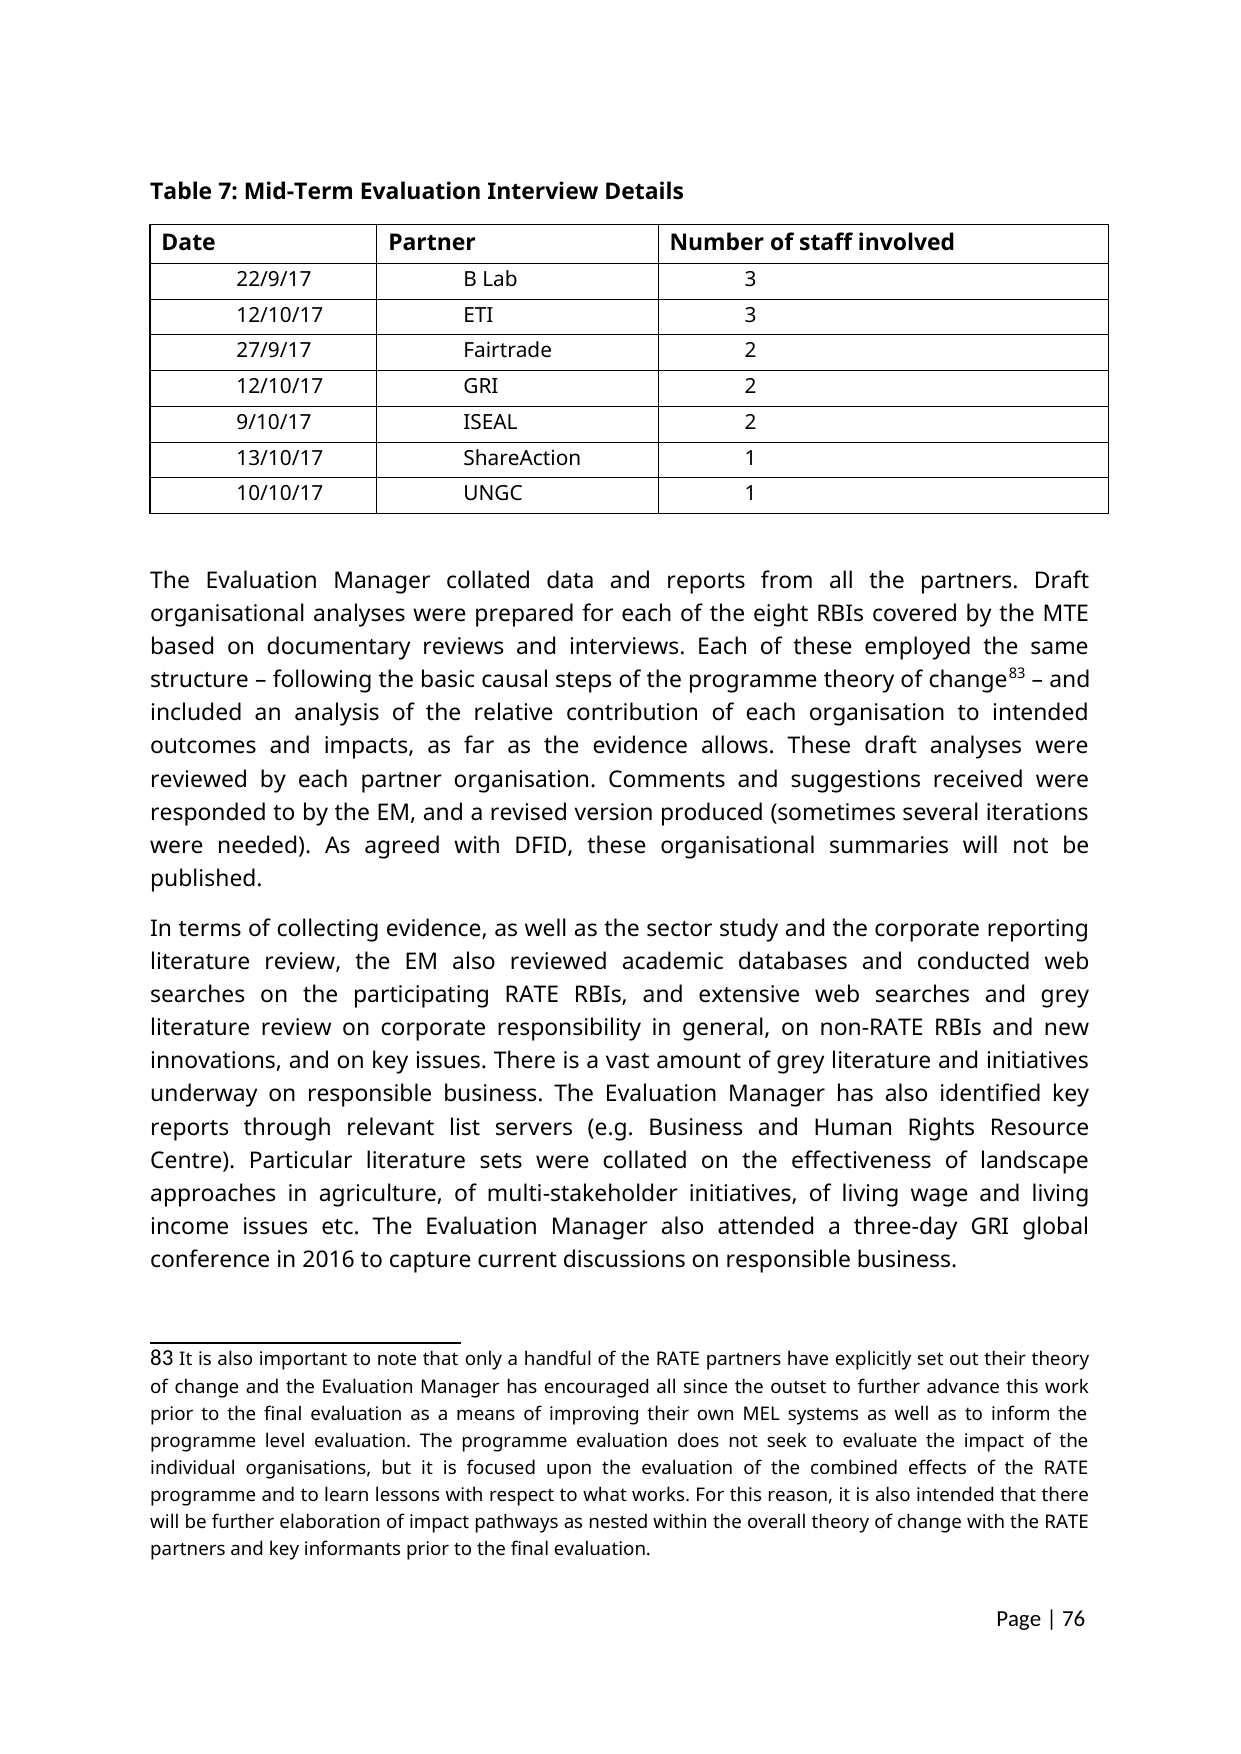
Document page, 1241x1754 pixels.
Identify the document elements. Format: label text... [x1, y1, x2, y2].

table_cell 9/10/17 [151, 407, 376, 442]
table_cell 3 [659, 264, 1108, 299]
table_cell 2 [659, 335, 1108, 370]
table_cell 2 [659, 371, 1108, 406]
text The Evaluation Manager collated data and reports from all the partners. Draft organisational analyses were prepared for each of the eight RBIs covered by the MTE based on documentary reviews and interviews. Each of these employed the same structure – following the basic causal steps of the programme theory of change – and included an analysis of the relative contribution of each organisation to intended outcomes and impacts, as far as the evidence allows. These draft analyses were reviewed by each partner organisation. Comments and suggestions received were responded to by the EM, and a revised version produced (sometimes several iterations were needed). As agreed with DFID, these organisational summaries will not be published. [150, 564, 1090, 893]
table_cell 22/9/17 [151, 264, 376, 299]
text In terms of collecting evidence, as well as the sector study and the corporate reporting literature review, the EM also reviewed academic databases and conducted web searches on the participating RATE RBIs, and extensive web searches and grey literature review on corporate responsibility in general, on non-RATE RBIs and new innovations, and on key issues. There is a vast amount of grey literature and initiatives underway on responsible business. The Evaluation Manager has also identified key reports through relevant list servers (e.g. Business and Human Rights Resource Centre). Particular literature sets were collated on the effectiveness of landscape approaches in agriculture, of multi-stakeholder initiatives, of living wage and living income issues etc. The Evaluation Manager also attended a three-day GRI global conference in 2016 to capture current discussions on responsible business. [150, 912, 1090, 1274]
table_cell Fairtrade [377, 335, 658, 370]
text It is also important to note that only a handful of the RATE partners have explicitly set out their theory of change and the Evaluation Manager has encouraged all since the outset to further advance this work prior to the final evaluation as a means of improving their own MEL systems as well as to inform the programme level evaluation. The programme evaluation does not seek to evaluate the impact of the individual organisations, but it is focused upon the evaluation of the combined effects of the RATE programme and to learn lessons with respect to what works. For this reason, it is also intended that there will be further elaboration of impact pathways as nested within the overall theory of change with the RATE partners and key informants prior to the final evaluation. [150, 1343, 1090, 1560]
table_cell 12/10/17 [151, 371, 376, 406]
table_cell GRI [377, 371, 658, 406]
table_cell 1 [659, 443, 1108, 477]
table_cell 1 [659, 478, 1108, 513]
text Table 7: Mid-Term Evaluation Interview Details [150, 174, 1090, 206]
table_header Date [151, 225, 376, 263]
table_header Number of staff involved [659, 225, 1108, 263]
table_cell 2 [659, 407, 1108, 442]
table_cell ISEAL [377, 407, 658, 442]
table_cell 3 [659, 300, 1108, 334]
table_header Partner [377, 225, 658, 263]
table_cell 12/10/17 [151, 300, 376, 334]
table_cell ShareAction [377, 443, 658, 477]
table_cell 10/10/17 [151, 478, 376, 513]
table_cell 13/10/17 [151, 443, 376, 477]
table_cell UNGC [377, 478, 658, 513]
table_cell ETI [377, 300, 658, 334]
table_cell 27/9/17 [151, 335, 376, 370]
table_cell B Lab [377, 264, 658, 299]
